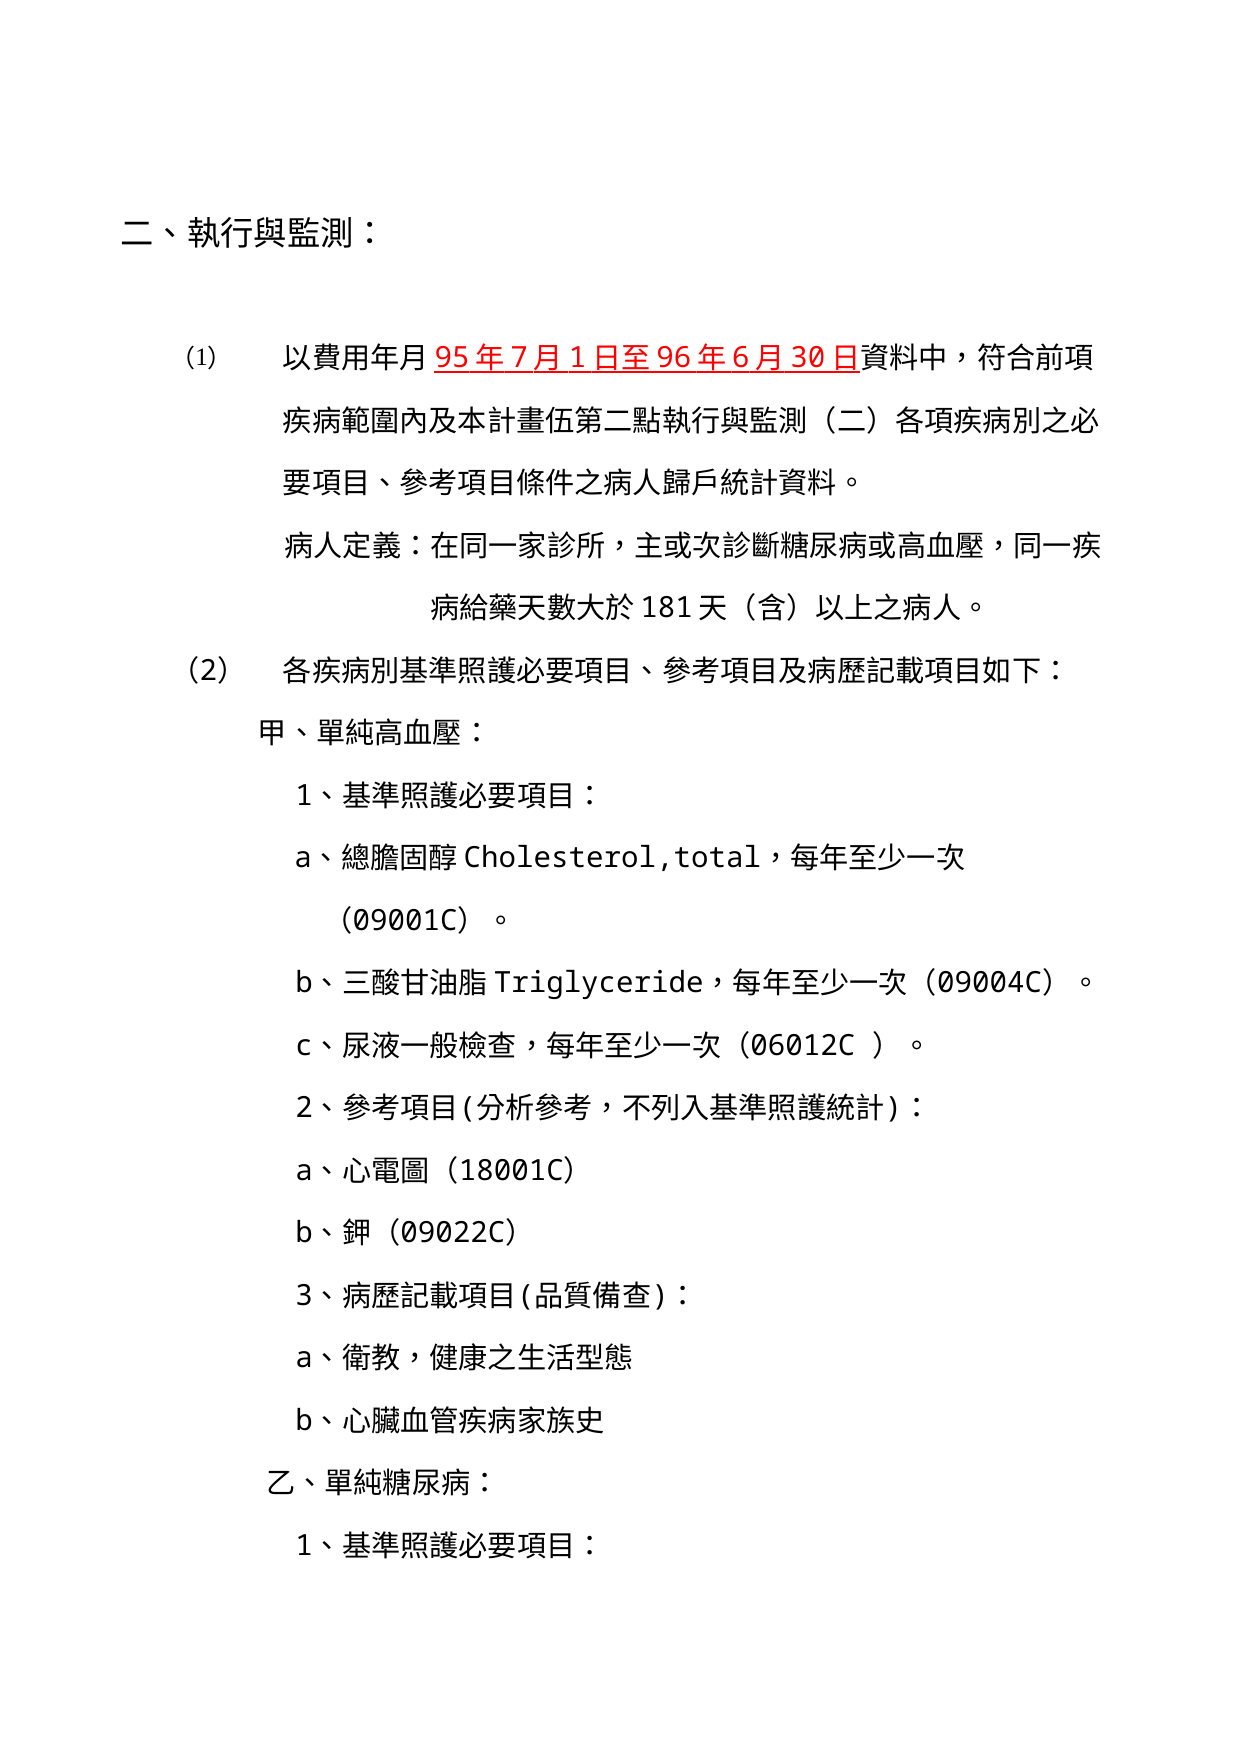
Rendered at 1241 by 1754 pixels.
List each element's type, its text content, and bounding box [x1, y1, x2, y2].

text b、心臟血管疾病家族史 [120, 1377, 1120, 1439]
text b、鉀（09022C） [120, 1189, 1120, 1252]
text 1、基準照護必要項目： [120, 1502, 1120, 1564]
text a、衛教，健康之生活型態 [120, 1314, 1120, 1377]
text 1、基準照護必要項目： [120, 752, 1120, 814]
text b、三酸甘油脂Triglyceride，每年至少一次（09004C）。 [120, 939, 1120, 1002]
text 2、參考項目(分析參考，不列入基準照護統計)： [120, 1064, 1120, 1127]
text 乙、單純糖尿病： [120, 1439, 1120, 1502]
list 各疾病別基準照護必要項目、參考項目及病歷記載項目如下： [170, 627, 1120, 689]
list 以費用年月95年7月1日至96年6月30日資料中，符合前項疾病範圍內及本計畫伍第二點執行與監測（二）各項疾病別之必要項目、參考項目條件之病人歸戶統計資料。 [170, 314, 1120, 502]
text 病人定義：在同一家診所，主或次診斷糖尿病或高血壓，同一疾病給藥天數大於181天（含）以上之病人。 [284, 502, 1120, 627]
text a、心電圖（18001C） [120, 1127, 1120, 1189]
text 甲、單純高血壓： [170, 689, 1120, 752]
text c、尿液一般檢查，每年至少一次（06012C ）。 [120, 1002, 1120, 1064]
text 二、執行與監測： [120, 189, 1120, 252]
text a、總膽固醇Cholesterol,total，每年至少一次（09001C）。 [294, 814, 1120, 939]
text 3、病歷記載項目(品質備查)： [120, 1252, 1120, 1314]
